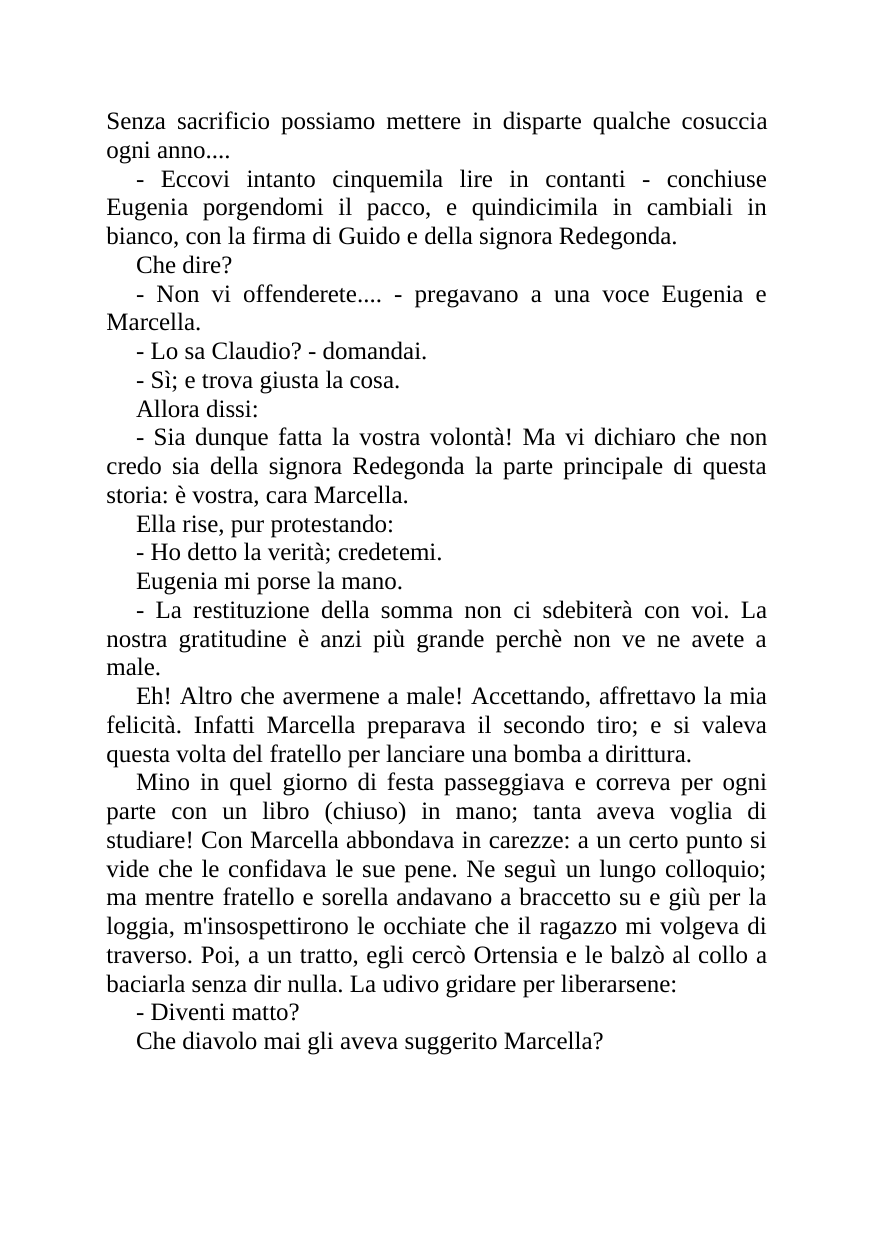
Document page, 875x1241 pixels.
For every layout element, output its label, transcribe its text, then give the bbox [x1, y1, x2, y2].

text Allora dissi: [106, 394, 768, 422]
text - Eccovi intanto cinquemila lire in contanti - conchiuse Eugenia porgendomi il pacco, e quindicimila in cambiali in bianco, con la firma di Guido e della signora Redegonda. [106, 164, 768, 250]
text - Lo sa Claudio? - domandai. [106, 336, 768, 365]
text Ella rise, pur protestando: [106, 509, 768, 537]
text - Sia dunque fatta la vostra volontà! Ma vi dichiaro che non credo sia della signora Redegonda la parte principale di questa storia: è vostra, cara Marcella. [106, 422, 768, 509]
text - Sì; e trova giusta la cosa. [106, 365, 768, 394]
text - La restituzione della somma non ci sdebiterà con voi. La nostra gratitudine è anzi più grande perchè non ve ne avete a male. [106, 595, 768, 681]
text Eh! Altro che avermene a male! Accettando, affrettavo la mia felicità. Infatti Marcella preparava il secondo tiro; e si valeva questa volta del fratello per lanciare una bomba a dirittura. [106, 681, 768, 767]
text - Ho detto la verità; credetemi. [106, 537, 768, 566]
text Che diavolo mai gli aveva suggerito Marcella? [106, 1026, 768, 1055]
text Che dire? [106, 250, 768, 279]
text - Diventi matto? [106, 997, 768, 1026]
text - Non vi offenderete.... - pregavano a una voce Eugenia e Marcella. [106, 279, 768, 336]
text Mino in quel giorno di festa passeggiava e correva per ogni parte con un libro (chiuso) in mano; tanta aveva voglia di studiare! Con Marcella abbondava in carezze: a un certo punto si vide che le confidava le sue pene. Ne seguì un lungo colloquio; ma mentre fratello e sorella andavano a braccetto su e giù per la loggia, m'insospettirono le occhiate che il ragazzo mi volgeva di traverso. Poi, a un tratto, egli cercò Ortensia e le balzò al collo a baciarla senza dir nulla. La udivo gridare per liberarsene: [106, 767, 768, 997]
text Eugenia mi porse la mano. [106, 566, 768, 595]
text Senza sacrificio possiamo mettere in disparte qualche cosuccia ogni anno.... [106, 106, 768, 164]
